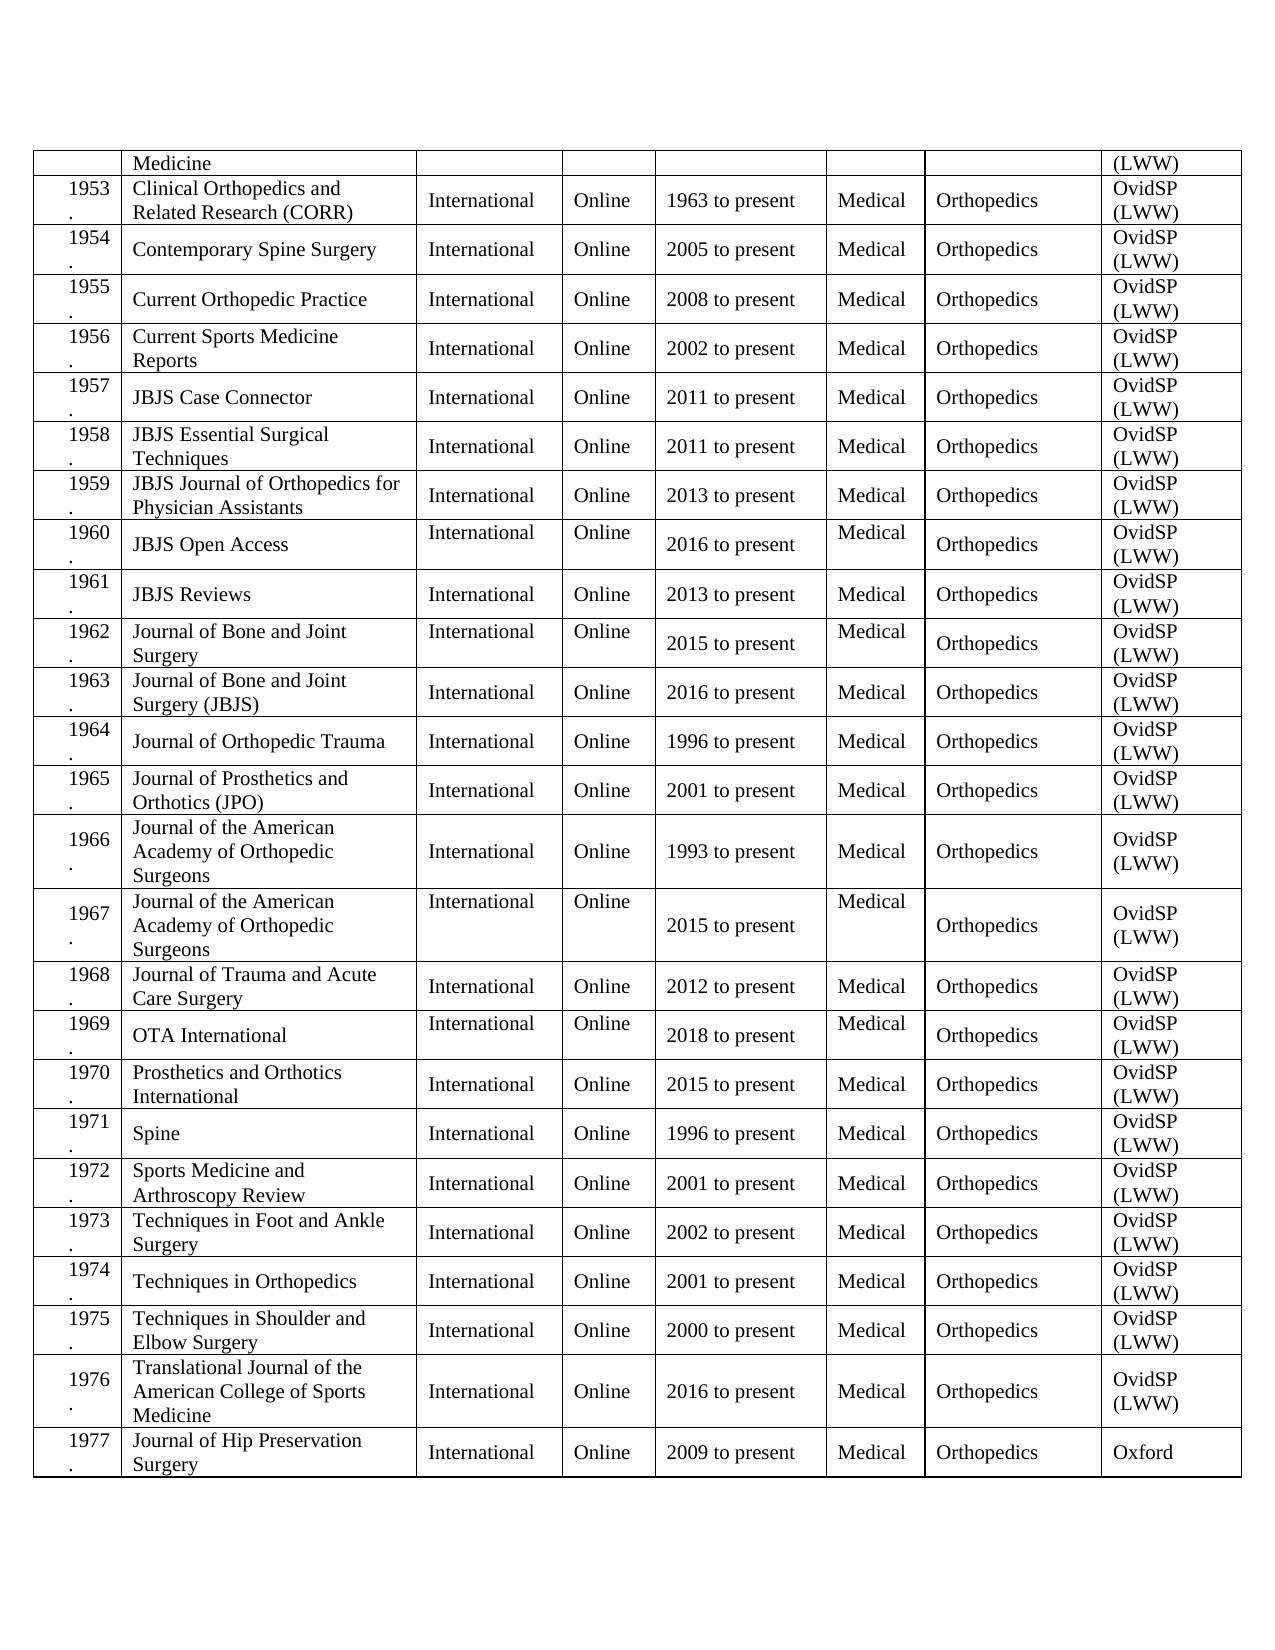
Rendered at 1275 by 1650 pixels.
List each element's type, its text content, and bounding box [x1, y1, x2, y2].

table_cell 2005 to present [656, 225, 826, 273]
table_cell [34, 422, 121, 470]
table_cell [34, 619, 121, 667]
table_cell [34, 1159, 121, 1207]
table_cell Journal of Prosthetics and Orthotics (JPO) [122, 766, 416, 814]
table_cell Orthopedics [926, 471, 1101, 519]
table_cell OvidSP (LWW) [1102, 962, 1241, 1010]
table_cell International [417, 668, 562, 716]
table_cell Medical [827, 471, 924, 519]
table_cell Orthopedics [926, 1355, 1101, 1427]
table_cell Online [563, 962, 655, 1010]
table_cell International [417, 717, 562, 765]
table_cell International [417, 1257, 562, 1305]
table_cell Medical [827, 1428, 924, 1476]
table_cell 2011 to present [656, 422, 826, 470]
table_cell Techniques in Shoulder and Elbow Surgery [122, 1306, 416, 1354]
table_cell [34, 324, 121, 372]
table_cell Current Sports Medicine Reports [122, 324, 416, 372]
table_cell Orthopedics [926, 176, 1101, 224]
table_cell OvidSP (LWW) [1102, 373, 1241, 421]
table_cell Online [563, 471, 655, 519]
table_cell OvidSP (LWW) [1102, 422, 1241, 470]
table_cell 2016 to present [656, 1355, 826, 1427]
table_cell Medical [827, 1011, 924, 1059]
table_cell OvidSP (LWW) [1102, 1208, 1241, 1256]
table_cell Orthopedics [926, 225, 1101, 273]
table_cell Online [563, 815, 655, 887]
table_cell 2015 to present [656, 1060, 826, 1108]
table_cell Translational Journal of the American College of Sports Medicine [122, 1355, 416, 1427]
table_cell Orthopedics [926, 717, 1101, 765]
table_cell International [417, 176, 562, 224]
table_cell Journal of the American Academy of Orthopedic Surgeons [122, 889, 416, 961]
table_cell Journal of Bone and Joint Surgery [122, 619, 416, 667]
table_cell Medical [827, 373, 924, 421]
table_cell [34, 373, 121, 421]
table_cell International [417, 275, 562, 323]
table_cell OvidSP (LWW) [1102, 275, 1241, 323]
table_cell OvidSP (LWW) [1102, 1109, 1241, 1157]
table_cell [34, 471, 121, 519]
table_cell Orthopedics [926, 1011, 1101, 1059]
table_cell 2012 to present [656, 962, 826, 1010]
table_cell [827, 151, 924, 175]
table_cell Orthopedics [926, 619, 1101, 667]
table_cell [34, 766, 121, 814]
table_cell Orthopedics [926, 1208, 1101, 1256]
table_cell Medical [827, 275, 924, 323]
table_cell [34, 1208, 121, 1256]
table_cell Online [563, 717, 655, 765]
table_cell International [417, 766, 562, 814]
table_cell 2002 to present [656, 324, 826, 372]
table_cell 2015 to present [656, 619, 826, 667]
table_cell JBJS Journal of Orthopedics for Physician Assistants [122, 471, 416, 519]
table_cell Online [563, 766, 655, 814]
table_cell International [417, 570, 562, 618]
table_cell OvidSP (LWW) [1102, 324, 1241, 372]
table_cell Medical [827, 1159, 924, 1207]
table_cell Medical [827, 717, 924, 765]
table_cell Orthopedics [926, 1109, 1101, 1157]
table_cell Orthopedics [926, 373, 1101, 421]
table_cell OvidSP (LWW) [1102, 176, 1241, 224]
table_cell Journal of Trauma and Acute Care Surgery [122, 962, 416, 1010]
table_cell Orthopedics [926, 962, 1101, 1010]
table_cell 2002 to present [656, 1208, 826, 1256]
table_cell International [417, 471, 562, 519]
table_cell International [417, 1159, 562, 1207]
table_cell [926, 151, 1101, 175]
table_cell OvidSP (LWW) [1102, 815, 1241, 887]
table_cell International [417, 1428, 562, 1476]
table_cell Online [563, 225, 655, 273]
table_cell Online [563, 1428, 655, 1476]
table_cell [34, 1060, 121, 1108]
table_cell Oxford [1102, 1428, 1241, 1476]
table_cell [34, 151, 121, 175]
table_cell Online [563, 1159, 655, 1207]
table_cell [34, 815, 121, 887]
table_cell 2009 to present [656, 1428, 826, 1476]
table_cell Medical [827, 668, 924, 716]
table_cell Online [563, 520, 655, 568]
table_cell Medical [827, 1060, 924, 1108]
table_cell Online [563, 176, 655, 224]
table_cell [656, 151, 826, 175]
table_cell Medical [827, 422, 924, 470]
table_cell OvidSP (LWW) [1102, 471, 1241, 519]
table_cell 2016 to present [656, 520, 826, 568]
table_cell International [417, 373, 562, 421]
table_cell OvidSP (LWW) [1102, 1011, 1241, 1059]
table_cell Techniques in Orthopedics [122, 1257, 416, 1305]
table_cell [34, 668, 121, 716]
table_cell Orthopedics [926, 1060, 1101, 1108]
table_cell Medical [827, 1355, 924, 1427]
table_cell OvidSP (LWW) [1102, 1060, 1241, 1108]
table_cell OvidSP (LWW) [1102, 570, 1241, 618]
table_cell 2013 to present [656, 570, 826, 618]
table_cell Medical [827, 520, 924, 568]
table_cell Medical [827, 176, 924, 224]
table_cell OTA International [122, 1011, 416, 1059]
table_cell [34, 225, 121, 273]
table_cell Online [563, 889, 655, 961]
table_cell OvidSP (LWW) [1102, 717, 1241, 765]
table_cell [34, 962, 121, 1010]
table_cell 1993 to present [656, 815, 826, 887]
table_cell Orthopedics [926, 889, 1101, 961]
table_cell Online [563, 1257, 655, 1305]
table_cell JBJS Case Connector [122, 373, 416, 421]
table_cell Orthopedics [926, 668, 1101, 716]
table_cell OvidSP (LWW) [1102, 1355, 1241, 1427]
table_cell Medical [827, 1208, 924, 1256]
table_cell International [417, 422, 562, 470]
table_cell [34, 1257, 121, 1305]
table_cell Medical [827, 1257, 924, 1305]
table_cell 2013 to present [656, 471, 826, 519]
table_cell Orthopedics [926, 275, 1101, 323]
table_cell OvidSP (LWW) [1102, 225, 1241, 273]
table_cell Online [563, 373, 655, 421]
table_cell 2011 to present [656, 373, 826, 421]
table_cell [34, 889, 121, 961]
table_cell Medical [827, 1306, 924, 1354]
table_cell Orthopedics [926, 815, 1101, 887]
table_cell 2018 to present [656, 1011, 826, 1059]
table_cell 1996 to present [656, 717, 826, 765]
table_cell [34, 520, 121, 568]
table_cell 2008 to present [656, 275, 826, 323]
table_cell JBJS Open Access [122, 520, 416, 568]
table_cell Techniques in Foot and Ankle Surgery [122, 1208, 416, 1256]
table_cell [417, 151, 562, 175]
table_cell [34, 570, 121, 618]
table_cell Orthopedics [926, 324, 1101, 372]
table_cell Current Orthopedic Practice [122, 275, 416, 323]
table_cell International [417, 619, 562, 667]
table_cell (LWW) [1102, 151, 1241, 175]
table_cell International [417, 889, 562, 961]
table_cell International [417, 1208, 562, 1256]
table_cell Sports Medicine and Arthroscopy Review [122, 1159, 416, 1207]
table_cell OvidSP (LWW) [1102, 1257, 1241, 1305]
table_cell Online [563, 1109, 655, 1157]
table_cell International [417, 1109, 562, 1157]
table_cell Online [563, 1011, 655, 1059]
table_cell OvidSP (LWW) [1102, 668, 1241, 716]
table_cell 1996 to present [656, 1109, 826, 1157]
table_cell Online [563, 1355, 655, 1427]
table_cell Medical [827, 324, 924, 372]
table_cell Medical [827, 962, 924, 1010]
table_cell Orthopedics [926, 1257, 1101, 1305]
table_cell International [417, 324, 562, 372]
table_cell OvidSP (LWW) [1102, 1159, 1241, 1207]
table_cell Medical [827, 619, 924, 667]
table_cell Orthopedics [926, 766, 1101, 814]
table_cell [34, 1306, 121, 1354]
table_cell OvidSP (LWW) [1102, 889, 1241, 961]
table_cell OvidSP (LWW) [1102, 766, 1241, 814]
table_cell Online [563, 668, 655, 716]
table_cell Medical [827, 766, 924, 814]
table_cell Online [563, 1306, 655, 1354]
table_cell Orthopedics [926, 520, 1101, 568]
table_cell International [417, 815, 562, 887]
table_cell Online [563, 1060, 655, 1108]
table_cell International [417, 1306, 562, 1354]
table_cell Orthopedics [926, 422, 1101, 470]
table_cell International [417, 520, 562, 568]
table_cell [563, 151, 655, 175]
table_cell Clinical Orthopedics and Related Research (CORR) [122, 176, 416, 224]
table_cell Journal of Bone and Joint Surgery (JBJS) [122, 668, 416, 716]
table_cell International [417, 225, 562, 273]
table_cell Online [563, 422, 655, 470]
table_cell Online [563, 619, 655, 667]
table_cell Contemporary Spine Surgery [122, 225, 416, 273]
table_cell 2001 to present [656, 766, 826, 814]
table_cell International [417, 1011, 562, 1059]
table_cell Medical [827, 889, 924, 961]
table_cell Orthopedics [926, 570, 1101, 618]
table_cell [34, 1109, 121, 1157]
table_cell 1963 to present [656, 176, 826, 224]
table_cell OvidSP (LWW) [1102, 619, 1241, 667]
table_cell Spine [122, 1109, 416, 1157]
table_cell Journal of Orthopedic Trauma [122, 717, 416, 765]
table_cell International [417, 962, 562, 1010]
table_cell JBJS Reviews [122, 570, 416, 618]
table_cell 2016 to present [656, 668, 826, 716]
table_cell Journal of the American Academy of Orthopedic Surgeons [122, 815, 416, 887]
table_cell 2000 to present [656, 1306, 826, 1354]
table_cell Prosthetics and Orthotics International [122, 1060, 416, 1108]
table_cell 2001 to present [656, 1159, 826, 1207]
table_cell [34, 717, 121, 765]
table_cell Online [563, 570, 655, 618]
table_cell Medical [827, 815, 924, 887]
table_cell Online [563, 275, 655, 323]
table_cell Online [563, 324, 655, 372]
table_cell OvidSP (LWW) [1102, 1306, 1241, 1354]
table_cell [34, 1011, 121, 1059]
table_cell [34, 1428, 121, 1476]
table_cell Medical [827, 570, 924, 618]
table_cell OvidSP (LWW) [1102, 520, 1241, 568]
table_cell [34, 1355, 121, 1427]
table_cell International [417, 1060, 562, 1108]
table_cell Journal of Hip Preservation Surgery [122, 1428, 416, 1476]
table_cell Medical [827, 225, 924, 273]
table_cell JBJS Essential Surgical Techniques [122, 422, 416, 470]
table_cell International [417, 1355, 562, 1427]
table_cell [34, 275, 121, 323]
table_cell Medical [827, 1109, 924, 1157]
table_cell Online [563, 1208, 655, 1256]
table_cell [34, 176, 121, 224]
table_cell Orthopedics [926, 1306, 1101, 1354]
table_cell Orthopedics [926, 1428, 1101, 1476]
table_cell 2015 to present [656, 889, 826, 961]
table_cell Orthopedics [926, 1159, 1101, 1207]
table_cell 2001 to present [656, 1257, 826, 1305]
table_cell Medicine [122, 151, 416, 175]
